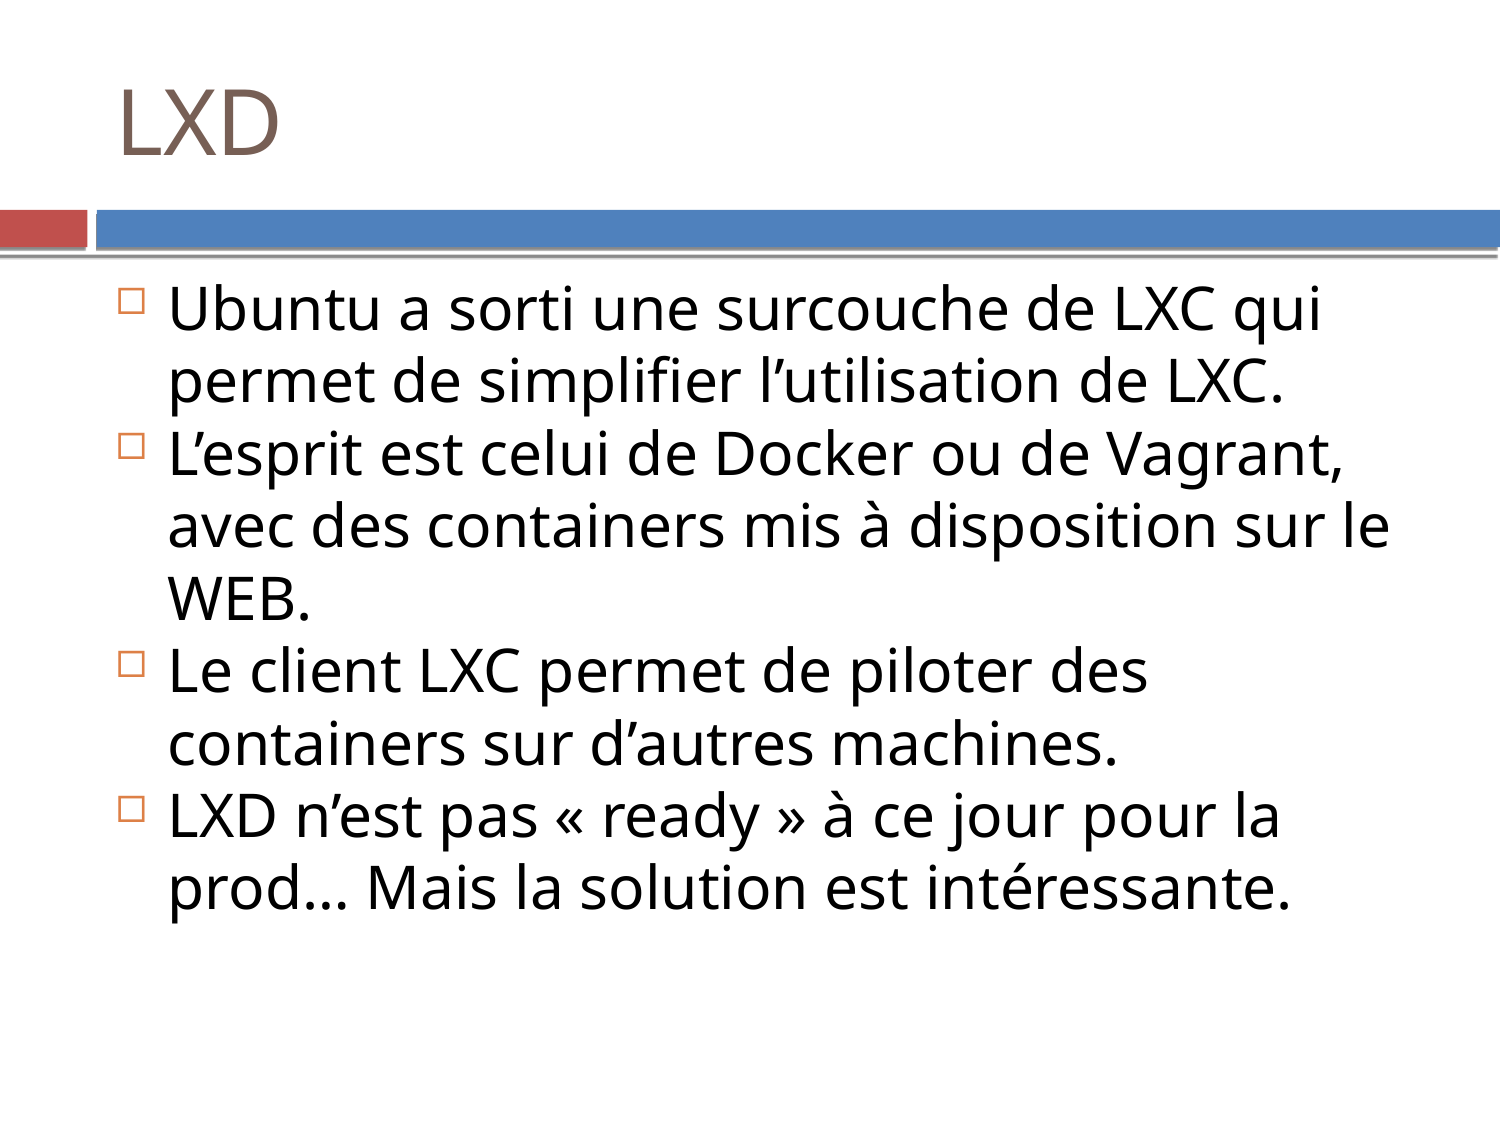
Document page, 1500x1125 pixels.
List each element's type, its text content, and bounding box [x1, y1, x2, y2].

text_box Ubuntu a sorti une surcouche de LXC qui permet de simplifier l’utilisation de LXC. L’esprit est celui de Docker ou de Vagrant, avec des containers mis à disposition sur le WEB. Le client LXC permet de piloter des containers sur d’autres machines. LXD n’est pas « ready » à ce jour pour la prod… Mais la solution est intéressante. [100, 262, 1438, 1000]
text_box LXD [100, 37, 1438, 200]
